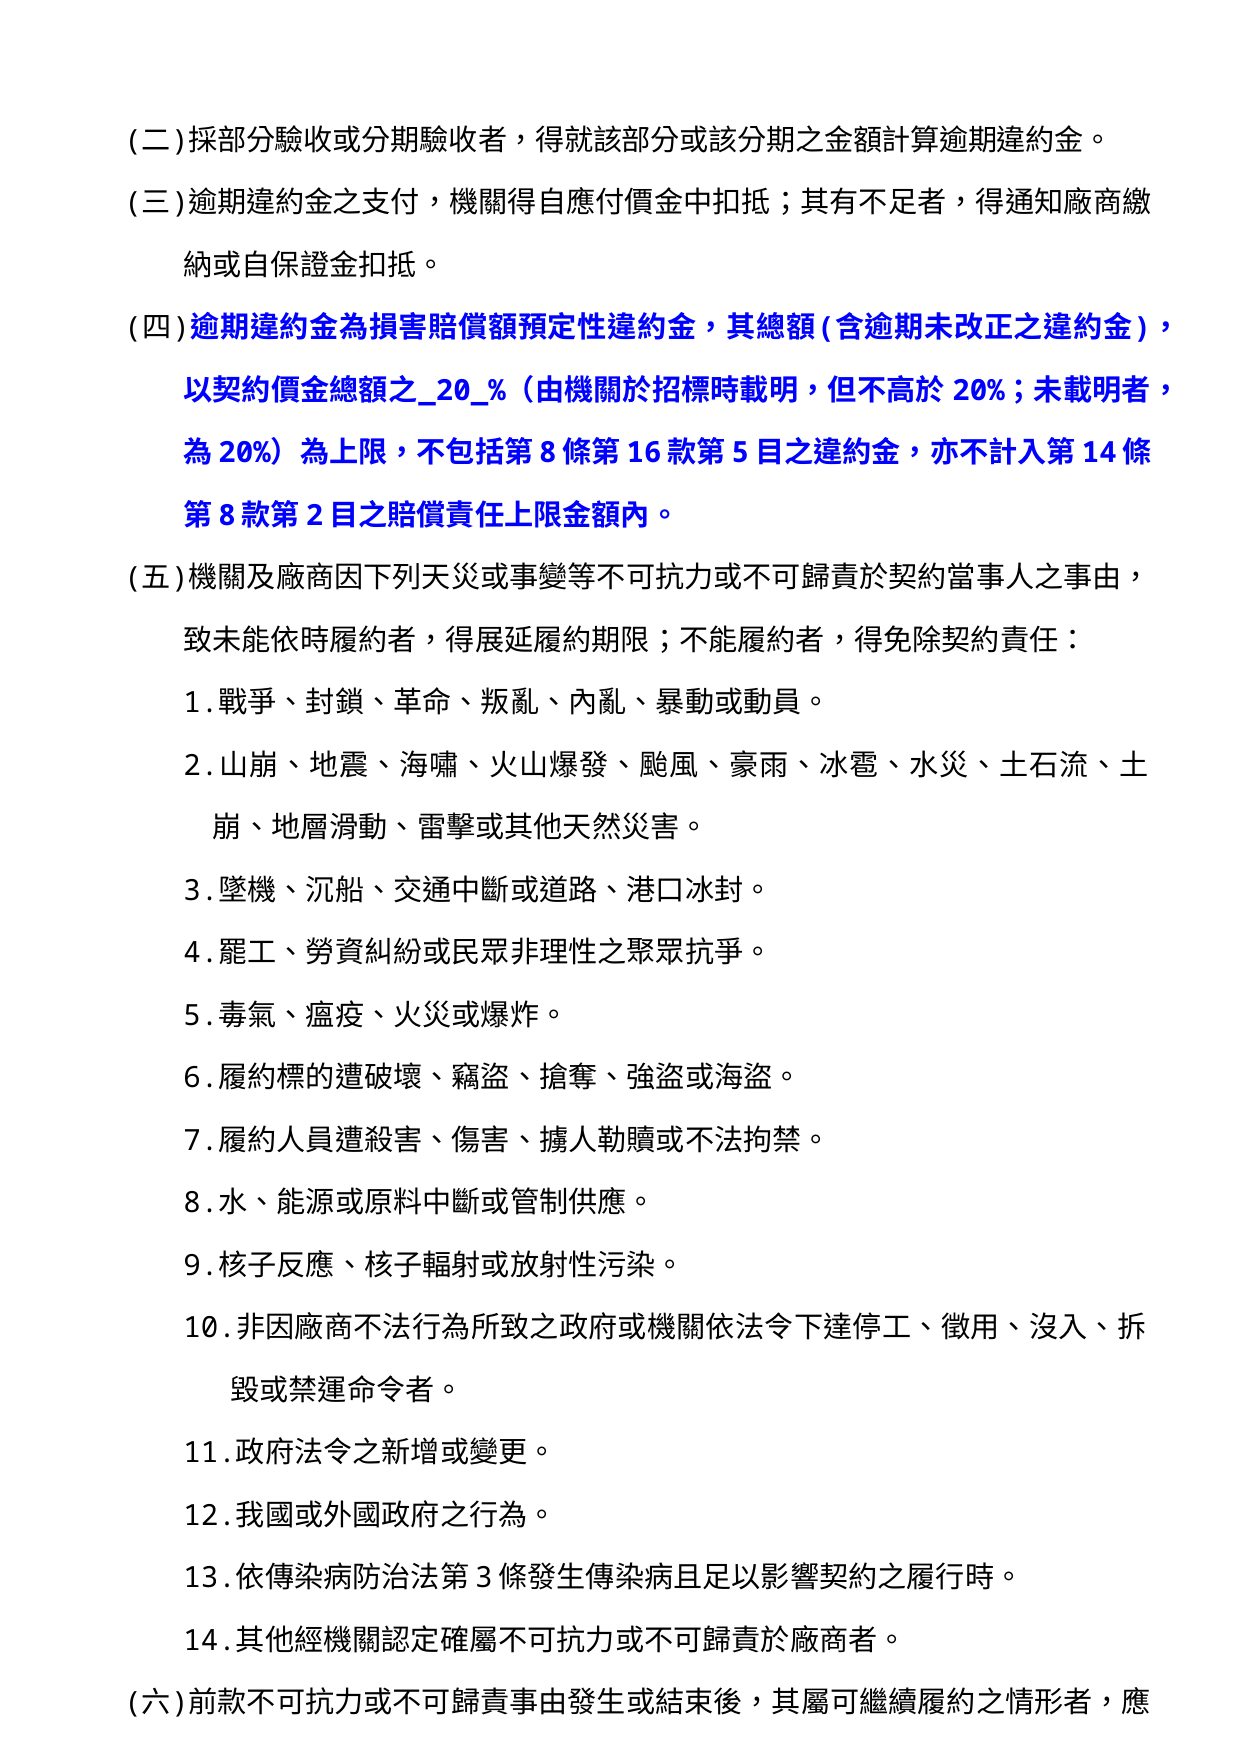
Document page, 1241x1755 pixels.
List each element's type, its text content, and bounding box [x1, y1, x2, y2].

text 12.我國或外國政府之行為。 [183, 1471, 1149, 1533]
text (六)前款不可抗力或不可歸責事由發生或結束後，其屬可繼續履約之情形者，應 [124, 1658, 1152, 1721]
text 2.山崩、地震、海嘯、火山爆發、颱風、豪雨、冰雹、水災、土石流、土崩、地層滑動、雷擊或其他天然災害。 [183, 721, 1149, 846]
text 13.依傳染病防治法第3條發生傳染病且足以影響契約之履行時。 [183, 1533, 1149, 1596]
text 8.水、能源或原料中斷或管制供應。 [183, 1158, 1149, 1221]
text (三)逾期違約金之支付，機關得自應付價金中扣抵；其有不足者，得通知廠商繳納或自保證金扣抵。 [124, 158, 1152, 283]
text 6.履約標的遭破壞、竊盜、搶奪、強盜或海盜。 [183, 1033, 1149, 1096]
text (五)機關及廠商因下列天災或事變等不可抗力或不可歸責於契約當事人之事由，致未能依時履約者，得展延履約期限；不能履約者，得免除契約責任： [124, 533, 1152, 658]
text 7.履約人員遭殺害、傷害、擄人勒贖或不法拘禁。 [183, 1096, 1149, 1158]
text 1.戰爭、封鎖、革命、叛亂、內亂、暴動或動員。 [183, 658, 1149, 721]
text 14.其他經機關認定確屬不可抗力或不可歸責於廠商者。 [183, 1596, 1149, 1658]
text (四)逾期違約金為損害賠償額預定性違約金，其總額(含逾期未改正之違約金)，以契約價金總額之_20_%（由機關於招標時載明，但不高於20%；未載明者，為20%）為上限，不包括第8條第16款第5目之違約金，亦不計入第14條第8款第2目之賠償責任上限金額內。 [124, 283, 1152, 533]
text 5.毒氣、瘟疫、火災或爆炸。 [183, 971, 1149, 1033]
text 9.核子反應、核子輻射或放射性污染。 [183, 1221, 1149, 1283]
text 4.罷工、勞資糾紛或民眾非理性之聚眾抗爭。 [183, 908, 1149, 971]
text 10.非因廠商不法行為所致之政府或機關依法令下達停工、徵用、沒入、拆毀或禁運命令者。 [183, 1283, 1149, 1408]
text 11.政府法令之新增或變更。 [183, 1408, 1149, 1471]
text (二)採部分驗收或分期驗收者，得就該部分或該分期之金額計算逾期違約金。 [124, 96, 1152, 158]
text 3.墜機、沉船、交通中斷或道路、港口冰封。 [183, 846, 1149, 908]
